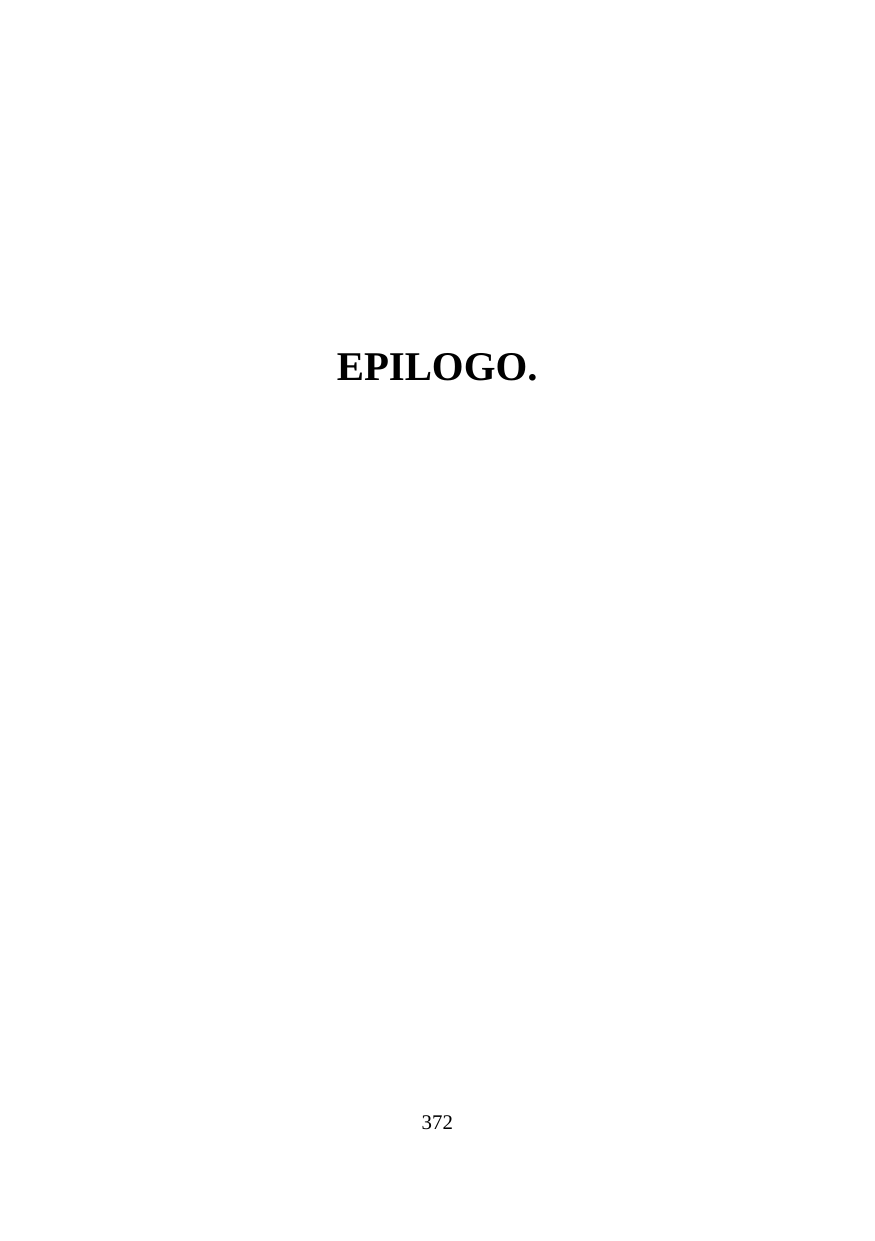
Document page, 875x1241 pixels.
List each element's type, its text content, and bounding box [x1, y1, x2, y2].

subtitle EPILOGO. [106, 342, 768, 389]
